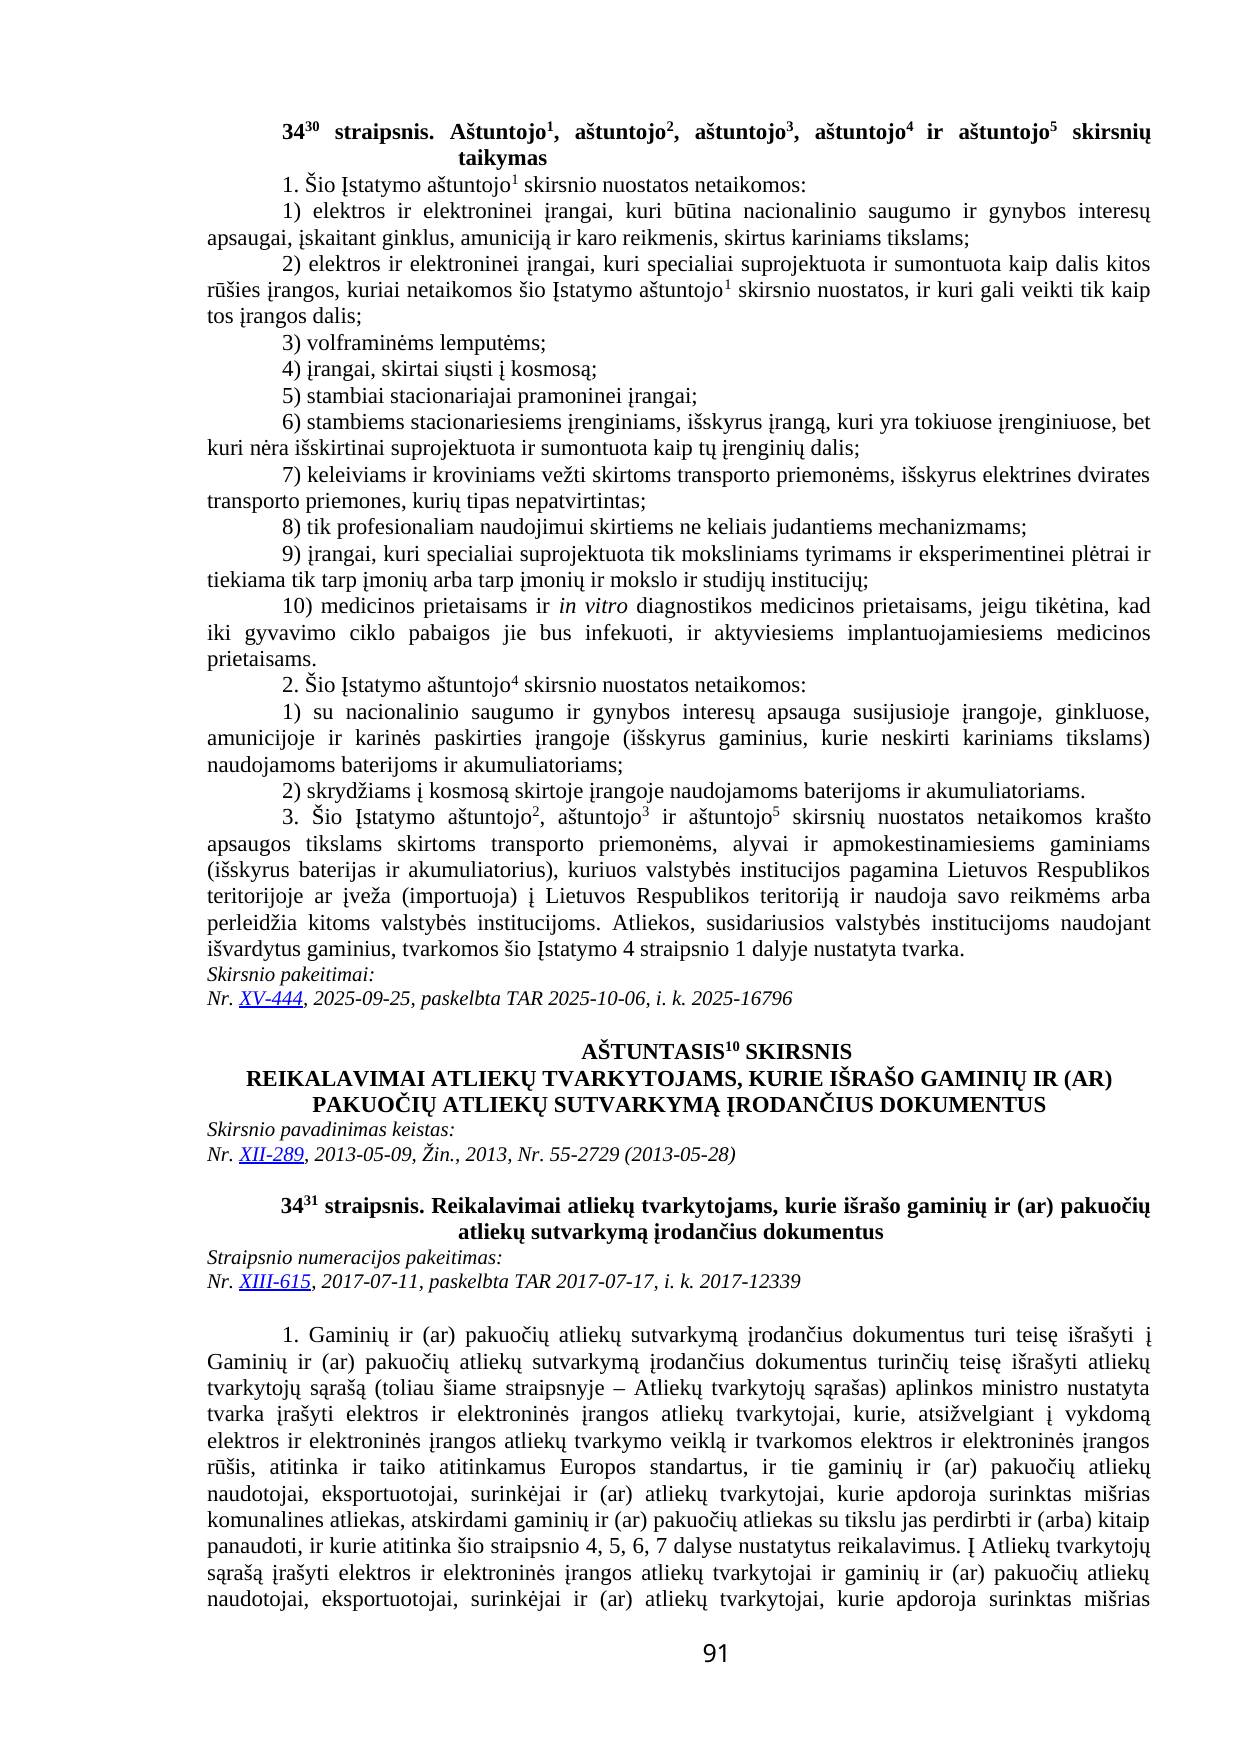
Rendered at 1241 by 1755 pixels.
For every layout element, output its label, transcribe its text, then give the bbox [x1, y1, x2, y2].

text 2) skrydžiams į kosmosą skirtoje įrangoje naudojamoms baterijoms ir akumuliatoriams. [207, 777, 1152, 803]
text Nr. XV-444, 2025-09-25, paskelbta TAR 2025-10-06, i. k. 2025-16796 [207, 986, 1152, 1009]
text 1. Šio Įstatymo aštuntojo1 skirsnio nuostatos netaikomos: [207, 171, 1152, 197]
text Straipsnio numeracijos pakeitimas: [207, 1244, 1152, 1269]
text 7) keleiviams ir kroviniams vežti skirtoms transporto priemonėms, išskyrus elektrines dvirates transporto priemones, kurių tipas nepatvirtintas; [207, 461, 1152, 513]
text AŠTUNTASIS10 SKIRSNIS [207, 1038, 1152, 1065]
text 2. Šio Įstatymo aštuntojo4 skirsnio nuostatos netaikomos: [207, 672, 1152, 698]
text 3) volframinėms lemputėms; [207, 329, 1152, 355]
text Skirsnio pavadinimas keistas: [207, 1117, 1152, 1141]
text 3431 straipsnis. Reikalavimai atliekų tvarkytojams, kurie išrašo gaminių ir (ar) pakuočių atliekų sutvarkymą įrodančius dokumentus [281, 1192, 1152, 1244]
text 1) elektros ir elektroninei įrangai, kuri būtina nacionalinio saugumo ir gynybos interesų apsaugai, įskaitant ginklus, amuniciją ir karo reikmenis, skirtus kariniams tikslams; [207, 197, 1152, 250]
text REIKALAVIMAI ATLIEKŲ TVARKYTOJAMS, KURIE IŠRAŠO GAMINIŲ IR (AR) PAKUOČIŲ ATLIEKŲ SUTVARKYMĄ ĮRODANČIUS DOKUMENTUS [207, 1065, 1152, 1117]
text 4) įrangai, skirtai siųsti į kosmosą; [207, 355, 1152, 382]
text Nr. XIII-615, 2017-07-11, paskelbta TAR 2017-07-17, i. k. 2017-12339 [207, 1269, 1152, 1293]
text 1) su nacionalinio saugumo ir gynybos interesų apsauga susijusioje įrangoje, ginkluose, amunicijoje ir karinės paskirties įrangoje (išskyrus gaminius, kurie neskirti kariniams tikslams) naudojamoms baterijoms ir akumuliatoriams; [207, 698, 1152, 777]
text 2) elektros ir elektroninei įrangai, kuri specialiai suprojektuota ir sumontuota kaip dalis kitos rūšies įrangos, kuriai netaikomos šio Įstatymo aštuntojo1 skirsnio nuostatos, ir kuri gali veikti tik kaip tos įrangos dalis; [207, 250, 1152, 329]
text 3. Šio Įstatymo aštuntojo2, aštuntojo3 ir aštuntojo5 skirsnių nuostatos netaikomos krašto apsaugos tikslams skirtoms transporto priemonėms, alyvai ir apmokestinamiesiems gaminiams (išskyrus baterijas ir akumuliatorius), kuriuos valstybės institucijos pagamina Lietuvos Respublikos teritorijoje ar įveža (importuoja) į Lietuvos Respublikos teritoriją ir naudoja savo reikmėms arba perleidžia kitoms valstybės institucijoms. Atliekos, susidariusios valstybės institucijoms naudojant išvardytus gaminius, tvarkomos šio Įstatymo 4 straipsnio 1 dalyje nustatyta tvarka. [207, 803, 1152, 961]
text 8) tik profesionaliam naudojimui skirtiems ne keliais judantiems mechanizmams; [207, 513, 1152, 540]
text 3430 straipsnis. Aštuntojo1, aštuntojo2, aštuntojo3, aštuntojo4 ir aštuntojo5 skirsnių taikymas [282, 118, 1152, 171]
text 5) stambiai stacionariajai pramoninei įrangai; [207, 382, 1152, 408]
text 6) stambiems stacionariesiems įrenginiams, išskyrus įrangą, kuri yra tokiuose įrenginiuose, bet kuri nėra išskirtinai suprojektuota ir sumontuota kaip tų įrenginių dalis; [207, 408, 1152, 461]
text 10) medicinos prietaisams ir in vitro diagnostikos medicinos prietaisams, jeigu tikėtina, kad iki gyvavimo ciklo pabaigos jie bus infekuoti, ir aktyviesiems implantuojamiesiems medicinos prietaisams. [207, 592, 1152, 672]
text 1. Gaminių ir (ar) pakuočių atliekų sutvarkymą įrodančius dokumentus turi teisę išrašyti į Gaminių ir (ar) pakuočių atliekų sutvarkymą įrodančius dokumentus turinčių teisę išrašyti atliekų tvarkytojų sąrašą (toliau šiame straipsnyje – Atliekų tvarkytojų sąrašas) aplinkos ministro nustatyta tvarka įrašyti elektros ir elektroninės įrangos atliekų tvarkytojai, kurie, atsižvelgiant į vykdomą elektros ir elektroninės įrangos atliekų tvarkymo veiklą ir tvarkomos elektros ir elektroninės įrangos rūšis, atitinka ir taiko atitinkamus Europos standartus, ir tie gaminių ir (ar) pakuočių atliekų naudotojai, eksportuotojai, surinkėjai ir (ar) atliekų tvarkytojai, kurie apdoroja surinktas mišrias komunalines atliekas, atskirdami gaminių ir (ar) pakuočių atliekas su tikslu jas perdirbti ir (arba) kitaip panaudoti, ir kurie atitinka šio straipsnio 4, 5, 6, 7 dalyse nustatytus reikalavimus. Į Atliekų tvarkytojų sąrašą įrašyti elektros ir elektroninės įrangos atliekų tvarkytojai ir gaminių ir (ar) pakuočių atliekų naudotojai, eksportuotojai, surinkėjai ir (ar) atliekų tvarkytojai, kurie apdoroja surinktas mišrias [207, 1321, 1152, 1611]
text Skirsnio pakeitimai: [207, 961, 1152, 986]
text 9) įrangai, kuri specialiai suprojektuota tik moksliniams tyrimams ir eksperimentinei plėtrai ir tiekiama tik tarp įmonių arba tarp įmonių ir mokslo ir studijų institucijų; [207, 540, 1152, 592]
text Nr. XII-289, 2013-05-09, Žin., 2013, Nr. 55-2729 (2013-05-28) [207, 1141, 1152, 1166]
